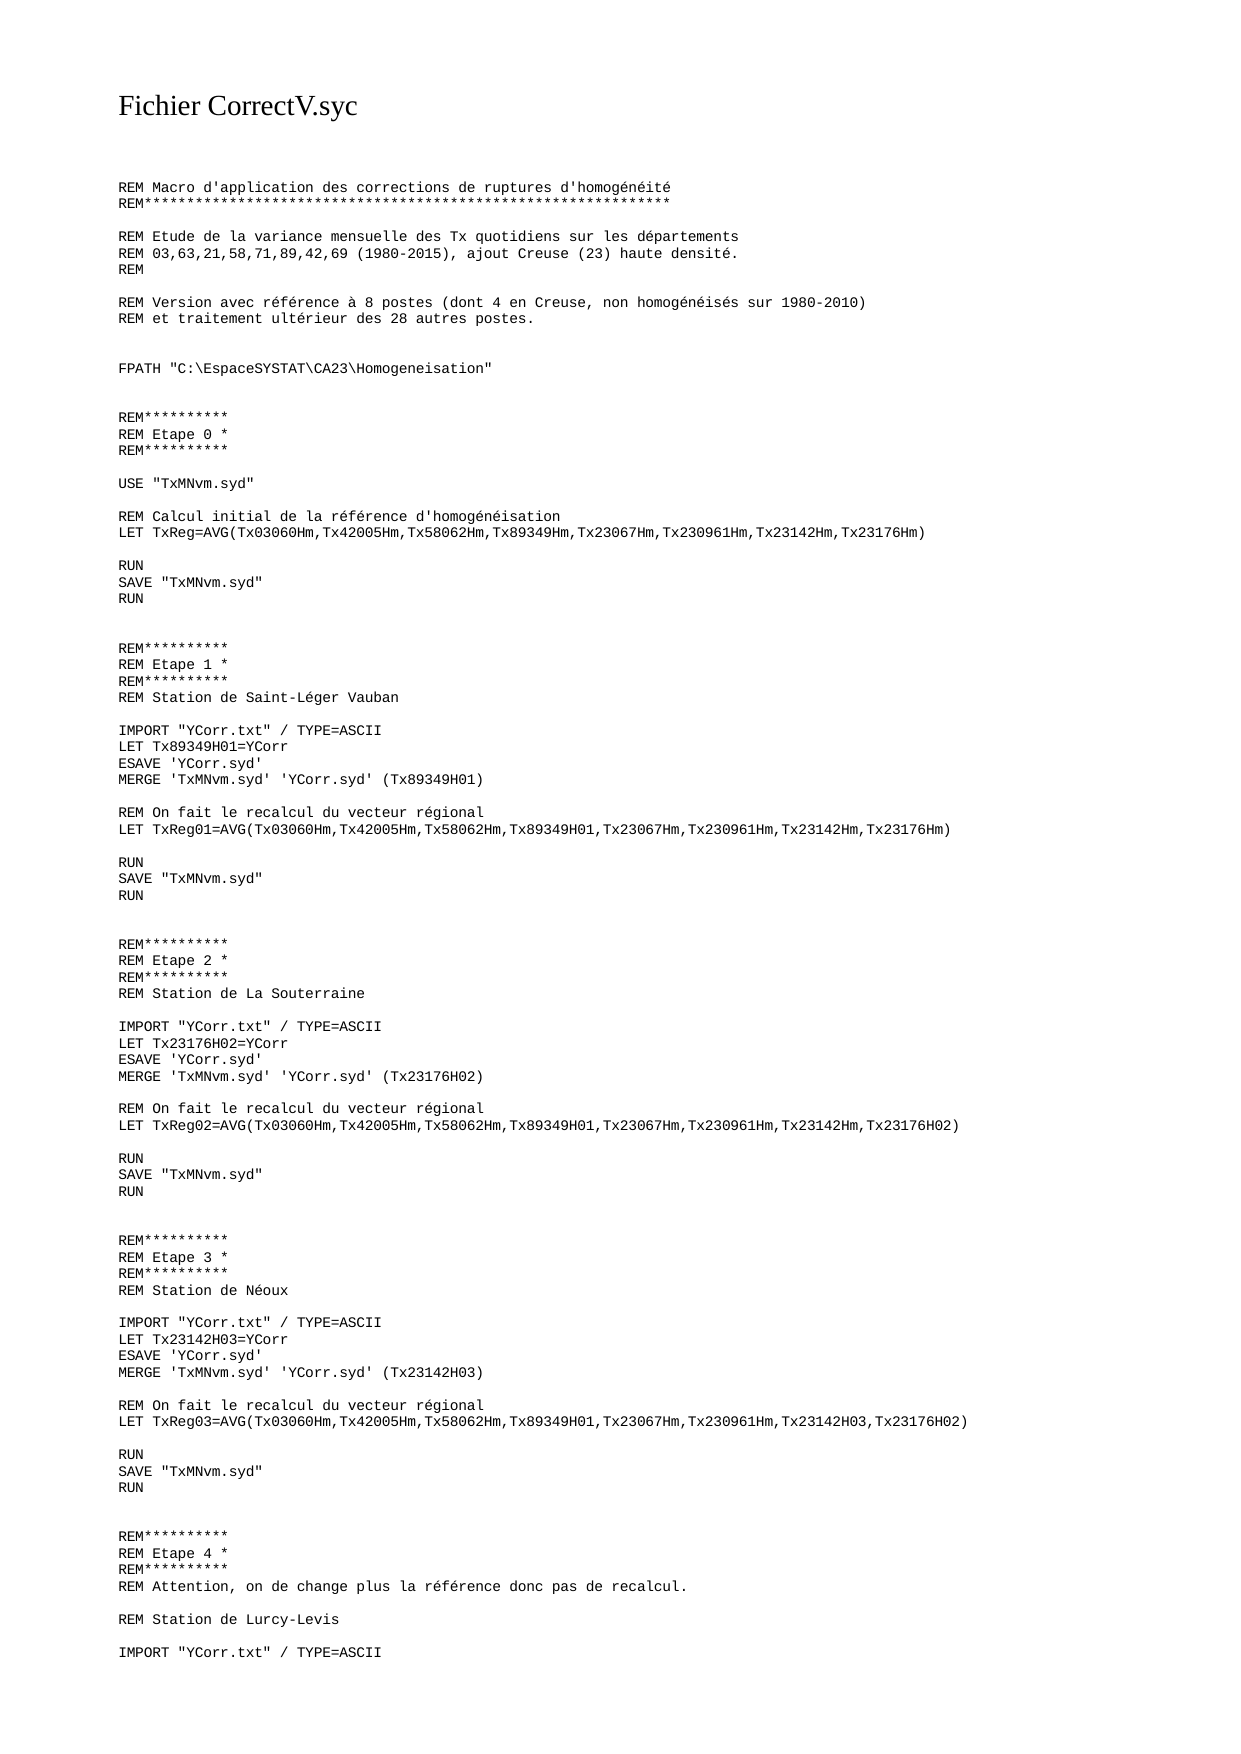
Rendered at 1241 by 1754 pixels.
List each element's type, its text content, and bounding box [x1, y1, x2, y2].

text RUN [118, 1184, 1122, 1201]
text IMPORT "YCorr.txt" / TYPE=ASCII [118, 723, 1122, 740]
text REM Etape 4 * [118, 1546, 1122, 1563]
text LET TxReg=AVG(Tx03060Hm,Tx42005Hm,Tx58062Hm,Tx89349Hm,Tx23067Hm,Tx230961Hm,Tx23142Hm,Tx23176Hm) [118, 526, 1122, 542]
text REM********** [118, 1530, 1122, 1546]
text REM Station de Saint-Léger Vauban [118, 690, 1122, 707]
text REM [118, 262, 1122, 279]
text LET Tx23142H03=YCorr [118, 1332, 1122, 1349]
text REM********** [118, 1563, 1122, 1579]
text REM********** [118, 411, 1122, 427]
text REM Version avec référence à 8 postes (dont 4 en Creuse, non homogénéisés sur 1980-2010) [118, 295, 1122, 312]
text REM On fait le recalcul du vecteur régional [118, 1398, 1122, 1414]
text REM********** [118, 937, 1122, 954]
text FPATH "C:\EspaceSYSTAT\CA23\Homogeneisation" [118, 361, 1122, 378]
text REM Etude de la variance mensuelle des Tx quotidiens sur les départements [118, 229, 1122, 246]
text Fichier CorrectV.syc [118, 88, 1122, 122]
text REM Station de Néoux [118, 1283, 1122, 1299]
text REM********** [118, 443, 1122, 460]
text ESAVE 'YCorr.syd' [118, 756, 1122, 773]
text LET TxReg01=AVG(Tx03060Hm,Tx42005Hm,Tx58062Hm,Tx89349H01,Tx23067Hm,Tx230961Hm,Tx23142Hm,Tx23176Hm) [118, 822, 1122, 838]
text LET TxReg03=AVG(Tx03060Hm,Tx42005Hm,Tx58062Hm,Tx89349H01,Tx23067Hm,Tx230961Hm,Tx23142H03,Tx23176H02) [118, 1414, 1122, 1431]
text RUN [118, 888, 1122, 904]
text LET Tx89349H01=YCorr [118, 740, 1122, 756]
text REM Station de La Souterraine [118, 987, 1122, 1003]
text REM Etape 3 * [118, 1250, 1122, 1266]
text REM********** [118, 674, 1122, 690]
text REM Etape 0 * [118, 427, 1122, 443]
text IMPORT "YCorr.txt" / TYPE=ASCII [118, 1645, 1122, 1661]
text SAVE "TxMNvm.syd" [118, 1168, 1122, 1184]
text SAVE "TxMNvm.syd" [118, 871, 1122, 888]
text REM Attention, on de change plus la référence donc pas de recalcul. [118, 1579, 1122, 1596]
text REM Etape 2 * [118, 954, 1122, 970]
text RUN [118, 1447, 1122, 1464]
text REM Macro d'application des corrections de ruptures d'homogénéité [118, 180, 1122, 197]
text ESAVE 'YCorr.syd' [118, 1052, 1122, 1069]
text REM Calcul initial de la référence d'homogénéisation [118, 509, 1122, 526]
text MERGE 'TxMNvm.syd' 'YCorr.syd' (Tx23176H02) [118, 1069, 1122, 1085]
text REM************************************************************** [118, 197, 1122, 213]
text REM 03,63,21,58,71,89,42,69 (1980-2015), ajout Creuse (23) haute densité. [118, 246, 1122, 262]
text REM On fait le recalcul du vecteur régional [118, 806, 1122, 822]
text REM********** [118, 1266, 1122, 1283]
text REM Etape 1 * [118, 657, 1122, 674]
text IMPORT "YCorr.txt" / TYPE=ASCII [118, 1019, 1122, 1036]
text MERGE 'TxMNvm.syd' 'YCorr.syd' (Tx89349H01) [118, 773, 1122, 789]
text REM********** [118, 641, 1122, 657]
text MERGE 'TxMNvm.syd' 'YCorr.syd' (Tx23142H03) [118, 1365, 1122, 1382]
text SAVE "TxMNvm.syd" [118, 1464, 1122, 1480]
text LET Tx23176H02=YCorr [118, 1036, 1122, 1052]
text USE "TxMNvm.syd" [118, 476, 1122, 493]
text SAVE "TxMNvm.syd" [118, 575, 1122, 592]
text REM********** [118, 1233, 1122, 1250]
text IMPORT "YCorr.txt" / TYPE=ASCII [118, 1316, 1122, 1332]
text REM Station de Lurcy-Levis [118, 1612, 1122, 1628]
text REM On fait le recalcul du vecteur régional [118, 1102, 1122, 1118]
text RUN [118, 559, 1122, 575]
text LET TxReg02=AVG(Tx03060Hm,Tx42005Hm,Tx58062Hm,Tx89349H01,Tx23067Hm,Tx230961Hm,Tx23142Hm,Tx23176H02) [118, 1118, 1122, 1135]
text RUN [118, 592, 1122, 608]
text RUN [118, 1480, 1122, 1497]
text RUN [118, 1151, 1122, 1168]
text ESAVE 'YCorr.syd' [118, 1349, 1122, 1365]
text REM et traitement ultérieur des 28 autres postes. [118, 312, 1122, 328]
text RUN [118, 855, 1122, 871]
text REM********** [118, 970, 1122, 987]
